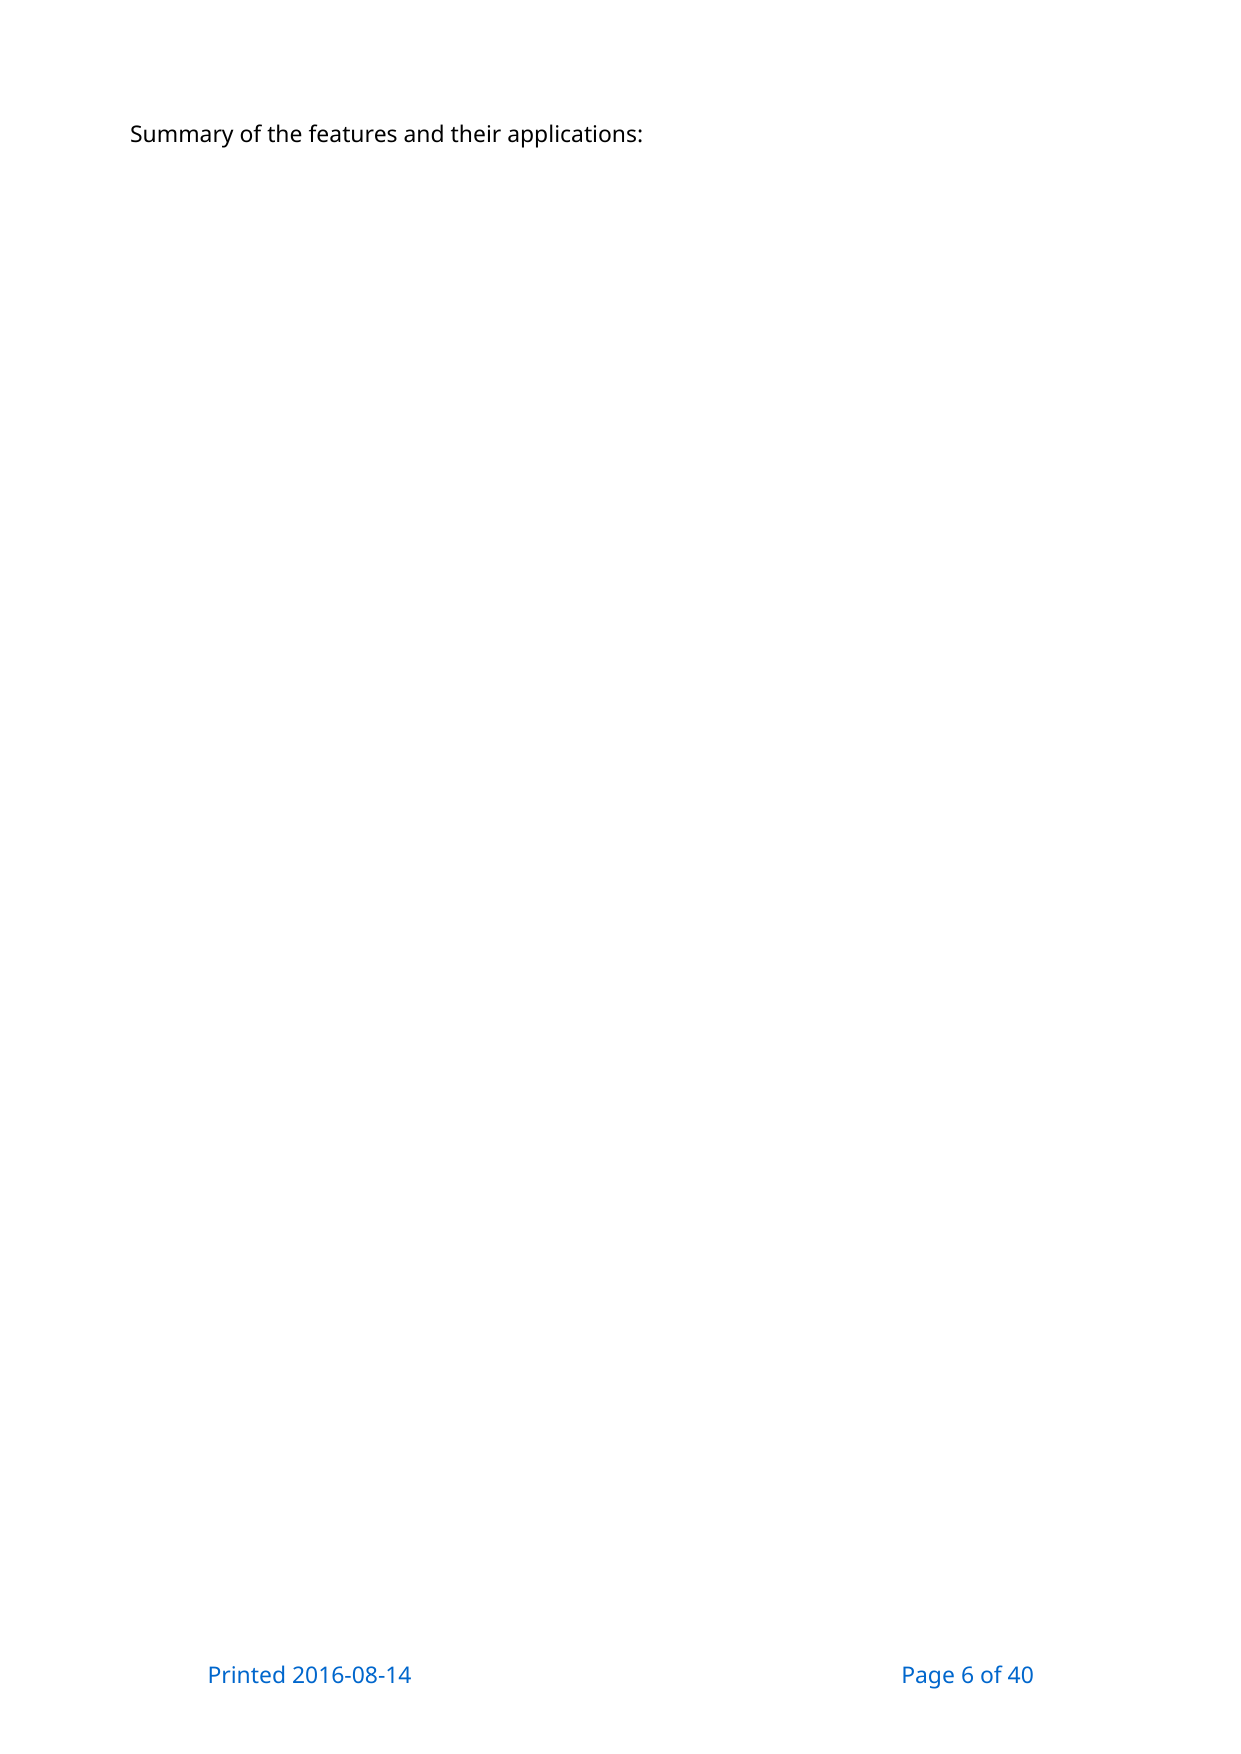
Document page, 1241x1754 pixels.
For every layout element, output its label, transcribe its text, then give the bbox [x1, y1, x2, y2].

text Summary of the features and their applications: [118, 118, 1122, 149]
